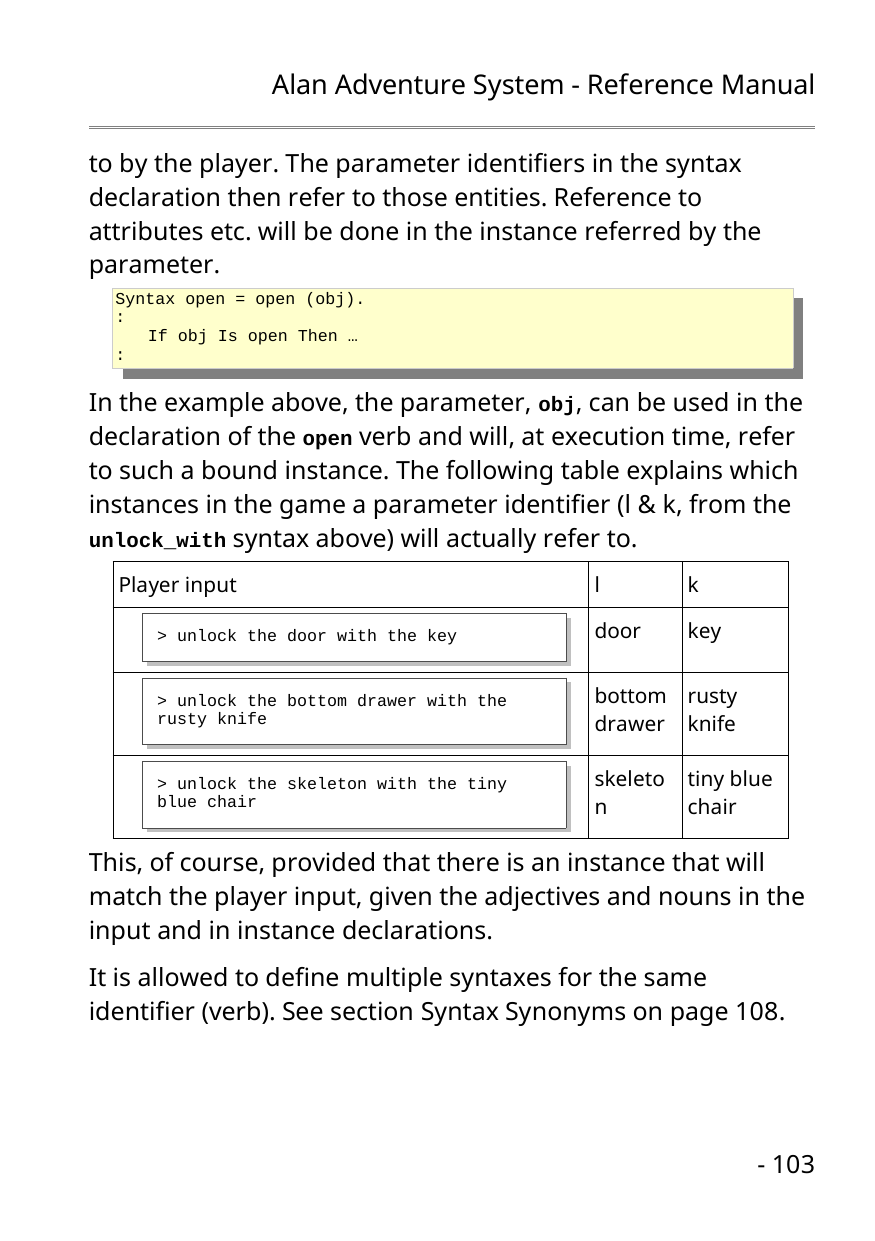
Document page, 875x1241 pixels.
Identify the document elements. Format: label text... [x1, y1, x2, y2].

text It is allowed to define multiple syntaxes for the same identifier (verb). See section Syntax Synonyms on page 83. [88, 959, 815, 1027]
text to by the player. The parameter identifiers in the syntax declaration then refer to those entities. Reference to attributes etc. will be done in the instance referred by the parameter. [88, 146, 815, 281]
table_cell rusty knife [683, 673, 788, 755]
table_cell skeleton [589, 756, 682, 838]
text Syntax open = open (obj). [113, 289, 793, 306]
text If obj Is open Then … [113, 325, 793, 343]
table_cell key [683, 608, 788, 672]
table_header l [589, 562, 682, 607]
text This, of course, provided that there is an instance that will match the player input, given the adjectives and nouns in the input and in instance declarations. [88, 845, 815, 947]
text : [113, 343, 793, 368]
table_header Player input [114, 562, 588, 607]
table_cell > unlock the skeleton with the tiny blue chair [114, 756, 588, 838]
table_cell door [589, 608, 682, 672]
table_cell tiny blue chair [683, 756, 788, 838]
text In the example above, the parameter, obj, can be used in the declaration of the open verb and will, at execution time, refer to such a bound instance. The following table explains which instances in the game a parameter identifier (l & k, from the unlock_with syntax above) will actually refer to. [88, 385, 815, 555]
table_cell > unlock the door with the key [114, 608, 588, 672]
table_cell > unlock the bottom drawer with the rusty knife [114, 673, 588, 755]
table_cell bottom drawer [589, 673, 682, 755]
text : [113, 306, 793, 325]
table_header k [683, 562, 788, 607]
